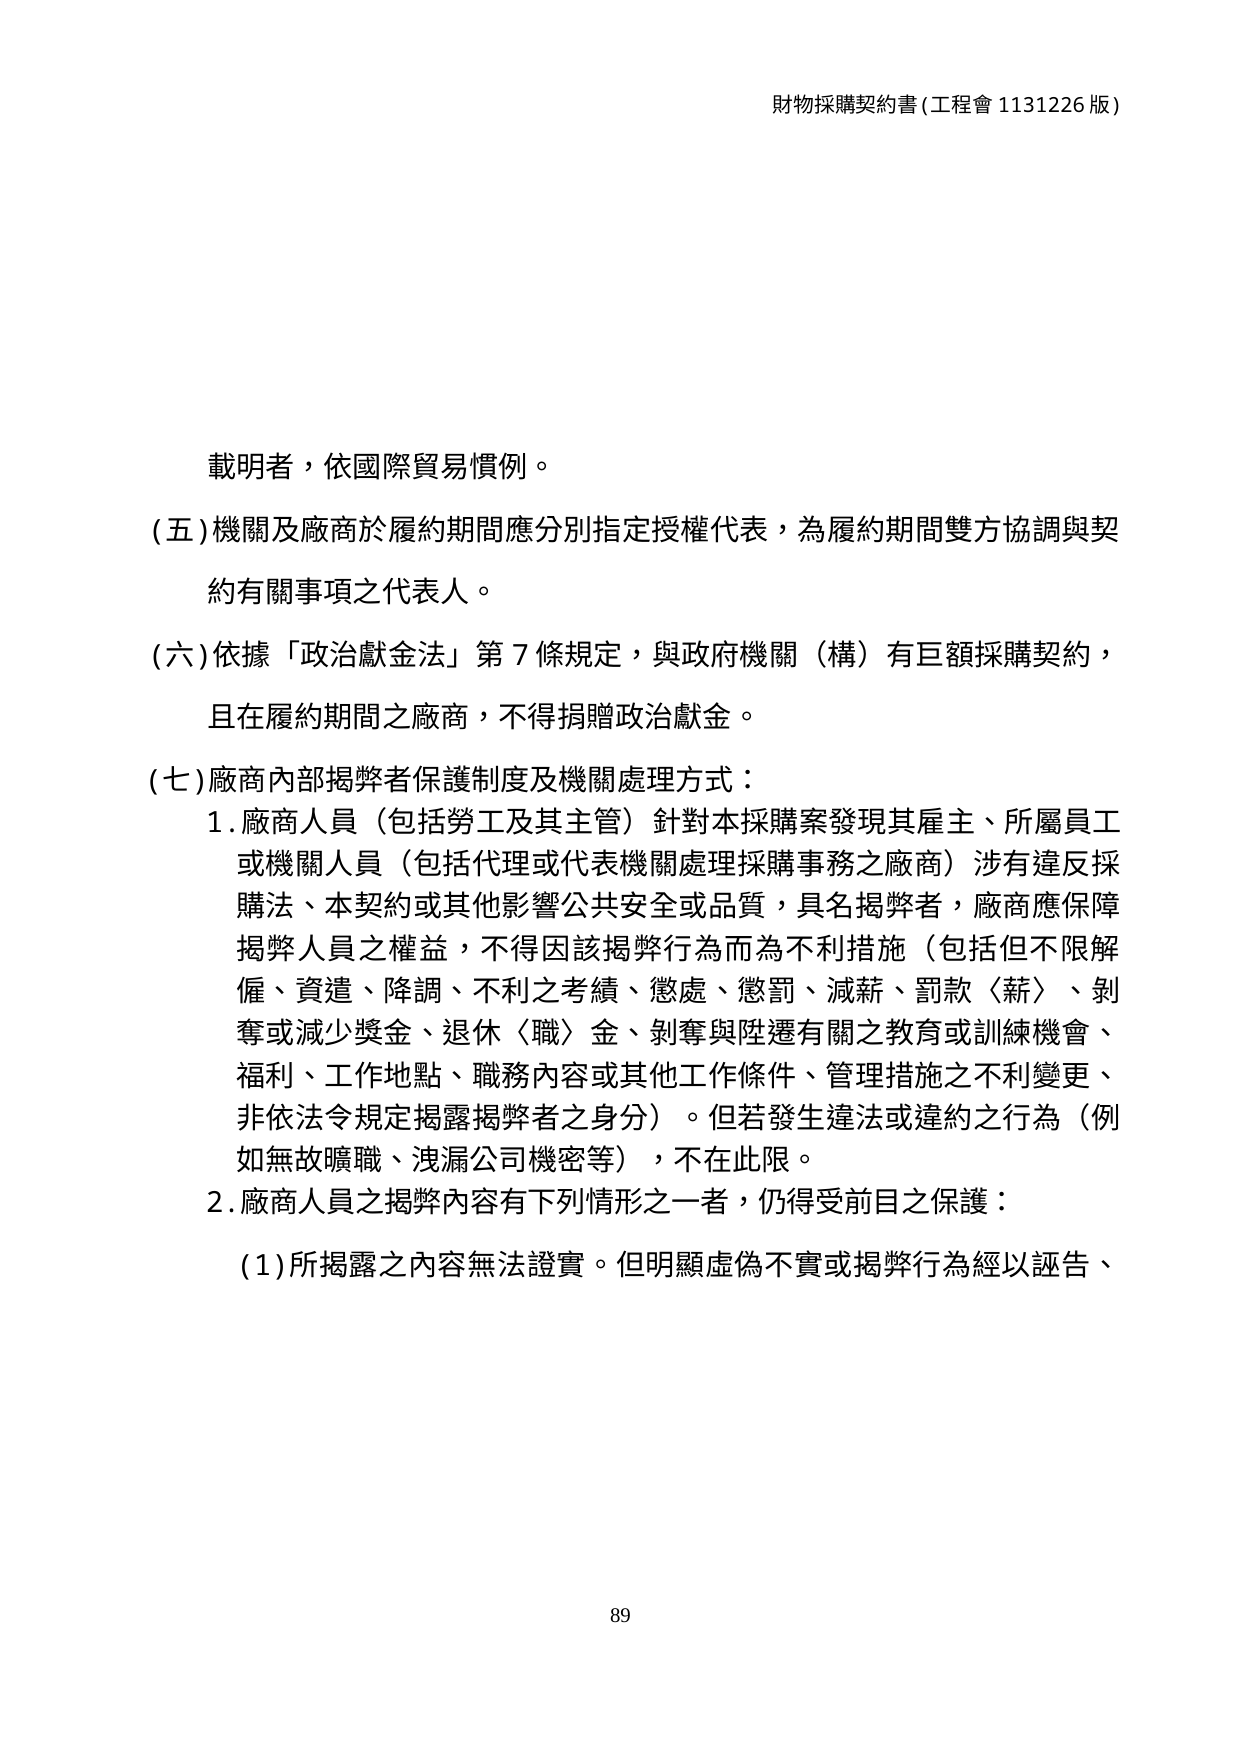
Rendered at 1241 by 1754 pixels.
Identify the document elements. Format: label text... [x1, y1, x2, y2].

text 1.廠商人員（包括勞工及其主管）針對本採購案發現其雇主、所屬員工或機關人員（包括代理或代表機關處理採購事務之廠商）涉有違反採購法、本契約或其他影響公共安全或品質，具名揭弊者，廠商應保障揭弊人員之權益，不得因該揭弊行為而為不利措施（包括但不限解僱、資遣、降調、不利之考績、懲處、懲罰、減薪、罰款〈薪〉、剝奪或減少獎金、退休〈職〉金、剝奪與陞遷有關之教育或訓練機會、福利、工作地點、職務內容或其他工作條件、管理措施之不利變更、非依法令規定揭露揭弊者之身分）。但若發生違法或違約之行為（例如無故曠職、洩漏公司機密等），不在此限。 [206, 798, 1122, 1179]
text (五)機關及廠商於履約期間應分別指定授權代表，為履約期間雙方協調與契約有關事項之代表人。 [148, 486, 1122, 611]
text 2.廠商人員之揭弊內容有下列情形之一者，仍得受前目之保護： [206, 1179, 1122, 1221]
text (六)依據「政治獻金法」第7條規定，與政府機關（構）有巨額採購契約，且在履約期間之廠商，不得捐贈政治獻金。 [148, 611, 1122, 736]
text (1)所揭露之內容無法證實。但明顯虛偽不實或揭弊行為經以誣告、 [236, 1221, 1122, 1284]
text (七)廠商內部揭弊者保護制度及機關處理方式： [144, 736, 1122, 798]
text 載明者，依國際貿易慣例。 [148, 423, 1122, 486]
